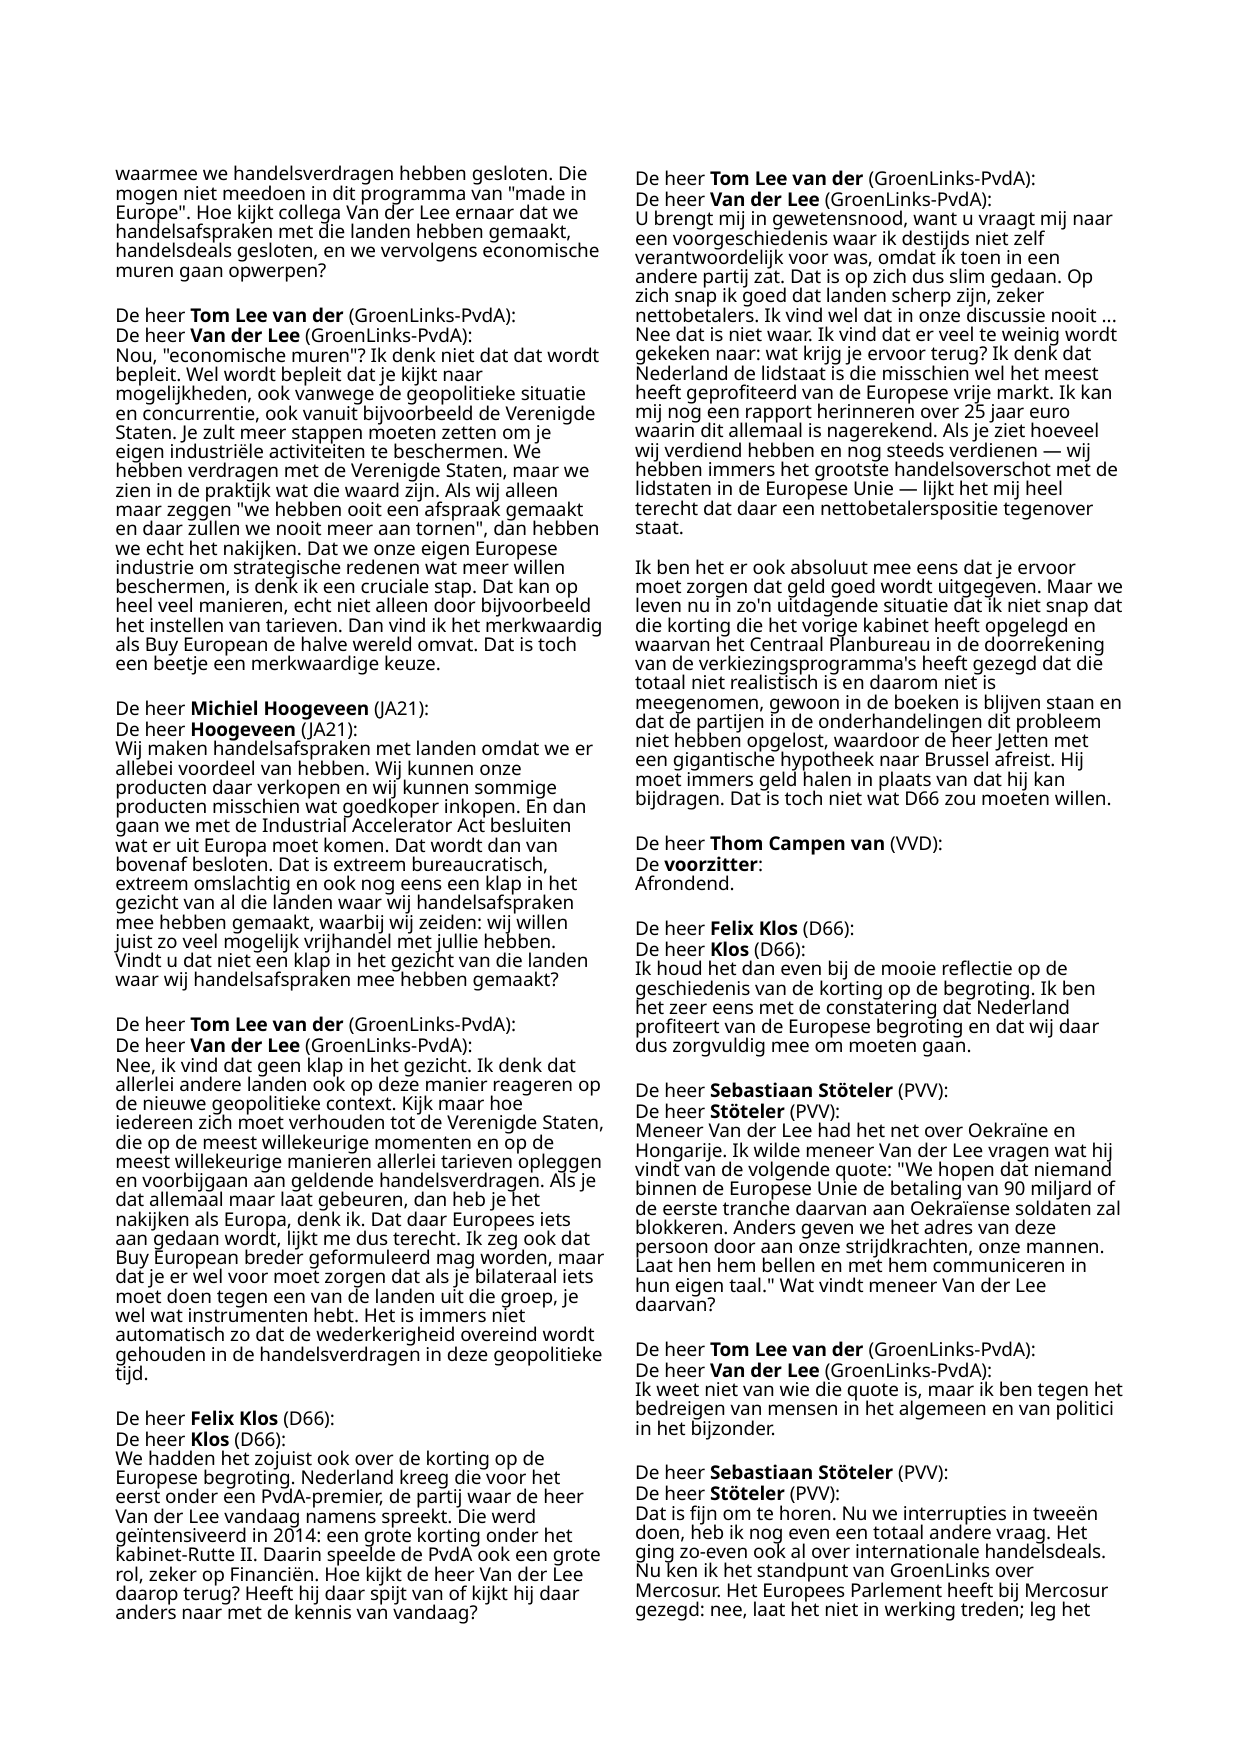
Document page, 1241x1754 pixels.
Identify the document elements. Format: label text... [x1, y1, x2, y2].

text De heer Felix Klos (D66): [115, 1405, 605, 1431]
text De heer Michiel Hoogeveen (JA21): [115, 695, 605, 721]
text Afrondend. [635, 875, 1125, 894]
text De heer Klos (D66): [635, 941, 1125, 960]
text De heer Stöteler (PVV): [635, 1485, 1125, 1504]
text Wij maken handelsafspraken met landen omdat we er allebei voordeel van hebben. Wij kunnen onze producten daar verkopen en wij kunnen sommige producten misschien wat goedkoper inkopen. En dan gaan we met de Industrial Accelerator Act besluiten wat er uit Europa moet komen. Dat wordt dan van bovenaf besloten. Dat is extreem bureaucratisch, extreem omslachtig en ook nog eens een klap in het gezicht van al die landen waar wij handelsafspraken mee hebben gemaakt, waarbij wij zeiden: wij willen juist zo veel mogelijk vrijhandel met jullie hebben. Vindt u dat niet een klap in het gezicht van die landen waar wij handelsafspraken mee hebben gemaakt? [115, 740, 605, 991]
text De heer Van der Lee (GroenLinks-PvdA): [635, 1362, 1125, 1381]
text De voorzitter: [635, 856, 1125, 875]
text Ik ben het er ook absoluut mee eens dat je ervoor moet zorgen dat geld goed wordt uitgegeven. Maar we leven nu in zo'n uitdagende situatie dat ik niet snap dat die korting die het vorige kabinet heeft opgelegd en waarvan het Centraal Planbureau in de doorrekening van de verkiezingsprogramma's heeft gezegd dat die totaal niet realistisch is en daarom niet is meegenomen, gewoon in de boeken is blijven staan en dat de partijen in de onderhandelingen dit probleem niet hebben opgelost, waardoor de heer Jetten met een gigantische hypotheek naar Brussel afreist. Hij moet immers geld halen in plaats van dat hij kan bijdragen. Dat is toch niet wat D66 zou moeten willen. [635, 559, 1125, 809]
text De heer Klos (D66): [115, 1431, 605, 1450]
text De heer Tom Lee van der (GroenLinks-PvdA): [115, 1012, 605, 1037]
text De heer Stöteler (PVV): [635, 1103, 1125, 1122]
text Nee, ik vind dat geen klap in het gezicht. Ik denk dat allerlei andere landen ook op deze manier reageren op de nieuwe geopolitieke context. Kijk maar hoe iedereen zich moet verhouden tot de Verenigde Staten, die op de meest willekeurige momenten en op de meest willekeurige manieren allerlei tarieven opleggen en voorbijgaan aan geldende handelsverdragen. Als je dat allemaal maar laat gebeuren, dan heb je het nakijken als Europa, denk ik. Dat daar Europees iets aan gedaan wordt, lijkt me dus terecht. Ik zeg ook dat Buy European breder geformuleerd mag worden, maar dat je er wel voor moet zorgen dat als je bilateraal iets moet doen tegen een van de landen uit die groep, je wel wat instrumenten hebt. Het is immers niet automatisch zo dat de wederkerigheid overeind wordt gehouden in de handelsverdragen in deze geopolitieke tijd. [115, 1057, 605, 1384]
text De heer Sebastiaan Stöteler (PVV): [635, 1077, 1125, 1103]
text Dat is fijn om te horen. Nu we interrupties in tweeën doen, heb ik nog even een totaal andere vraag. Het ging zo-even ook al over internationale handelsdeals. Nu ken ik het standpunt van GroenLinks over Mercosur. Het Europees Parlement heeft bij Mercosur gezegd: nee, laat het niet in werking treden; leg het [635, 1504, 1125, 1620]
text Ik weet niet van wie die quote is, maar ik ben tegen het bedreigen van mensen in het algemeen en van politici in het bijzonder. [635, 1381, 1125, 1439]
text De heer Van der Lee (GroenLinks-PvdA): [635, 191, 1125, 210]
text Nou, "economische muren"? Ik denk niet dat dat wordt bepleit. Wel wordt bepleit dat je kijkt naar mogelijkheden, ook vanwege de geopolitieke situatie en concurrentie, ook vanuit bijvoorbeeld de Verenigde Staten. Je zult meer stappen moeten zetten om je eigen industriële activiteiten te beschermen. We hebben verdragen met de Verenigde Staten, maar we zien in de praktijk wat die waard zijn. Als wij alleen maar zeggen "we hebben ooit een afspraak gemaakt en daar zullen we nooit meer aan tornen", dan hebben we echt het nakijken. Dat we onze eigen Europese industrie om strategische redenen wat meer willen beschermen, is denk ik een cruciale stap. Dat kan op heel veel manieren, echt niet alleen door bijvoorbeeld het instellen van tarieven. Dan vind ik het merkwaardig als Buy European de halve wereld omvat. Dat is toch een beetje een merkwaardige keuze. [115, 347, 605, 674]
text De heer Tom Lee van der (GroenLinks-PvdA): [635, 1336, 1125, 1362]
text waarmee we handelsverdragen hebben gesloten. Die mogen niet meedoen in dit programma van "made in Europe". Hoe kijkt collega Van der Lee ernaar dat we handelsafspraken met die landen hebben gemaakt, handelsdeals gesloten, en we vervolgens economische muren gaan opwerpen? [115, 165, 605, 281]
text De heer Van der Lee (GroenLinks-PvdA): [115, 1037, 605, 1057]
text Meneer Van der Lee had het net over Oekraïne en Hongarije. Ik wilde meneer Van der Lee vragen wat hij vindt van de volgende quote: "We hopen dat niemand binnen de Europese Unie de betaling van 90 miljard of de eerste tranche daarvan aan Oekraïense soldaten zal blokkeren. Anders geven we het adres van deze persoon door aan onze strijdkrachten, onze mannen. Laat hen hem bellen en met hem communiceren in hun eigen taal." Wat vindt meneer Van der Lee daarvan? [635, 1122, 1125, 1315]
text De heer Hoogeveen (JA21): [115, 721, 605, 740]
text De heer Tom Lee van der (GroenLinks-PvdA): [635, 165, 1125, 191]
text Ik houd het dan even bij de mooie reflectie op de geschiedenis van de korting op de begroting. Ik ben het zeer eens met de constatering dat Nederland profiteert van de Europese begroting en dat wij daar dus zorgvuldig mee om moeten gaan. [635, 960, 1125, 1057]
text De heer Van der Lee (GroenLinks-PvdA): [115, 327, 605, 347]
text De heer Tom Lee van der (GroenLinks-PvdA): [115, 302, 605, 327]
text De heer Thom Campen van (VVD): [635, 830, 1125, 856]
text De heer Felix Klos (D66): [635, 915, 1125, 941]
text We hadden het zojuist ook over de korting op de Europese begroting. Nederland kreeg die voor het eerst onder een PvdA-premier, de partij waar de heer Van der Lee vandaag namens spreekt. Die werd geïntensiveerd in 2014: een grote korting onder het kabinet-Rutte II. Daarin speelde de PvdA ook een grote rol, zeker op Financiën. Hoe kijkt de heer Van der Lee daarop terug? Heeft hij daar spijt van of kijkt hij daar anders naar met de kennis van vandaag? [115, 1450, 605, 1623]
text De heer Sebastiaan Stöteler (PVV): [635, 1459, 1125, 1485]
text U brengt mij in gewetensnood, want u vraagt mij naar een voorgeschiedenis waar ik destijds niet zelf verantwoordelijk voor was, omdat ik toen in een andere partij zat. Dat is op zich dus slim gedaan. Op zich snap ik goed dat landen scherp zijn, zeker nettobetalers. Ik vind wel dat in onze discussie nooit ... Nee dat is niet waar. Ik vind dat er veel te weinig wordt gekeken naar: wat krijg je ervoor terug? Ik denk dat Nederland de lidstaat is die misschien wel het meest heeft geprofiteerd van de Europese vrije markt. Ik kan mij nog een rapport herinneren over 25 jaar euro waarin dit allemaal is nagerekend. Als je ziet hoeveel wij verdiend hebben en nog steeds verdienen — wij hebben immers het grootste handelsoverschot met de lidstaten in de Europese Unie — lijkt het mij heel terecht dat daar een nettobetalerspositie tegenover staat. [635, 210, 1125, 538]
